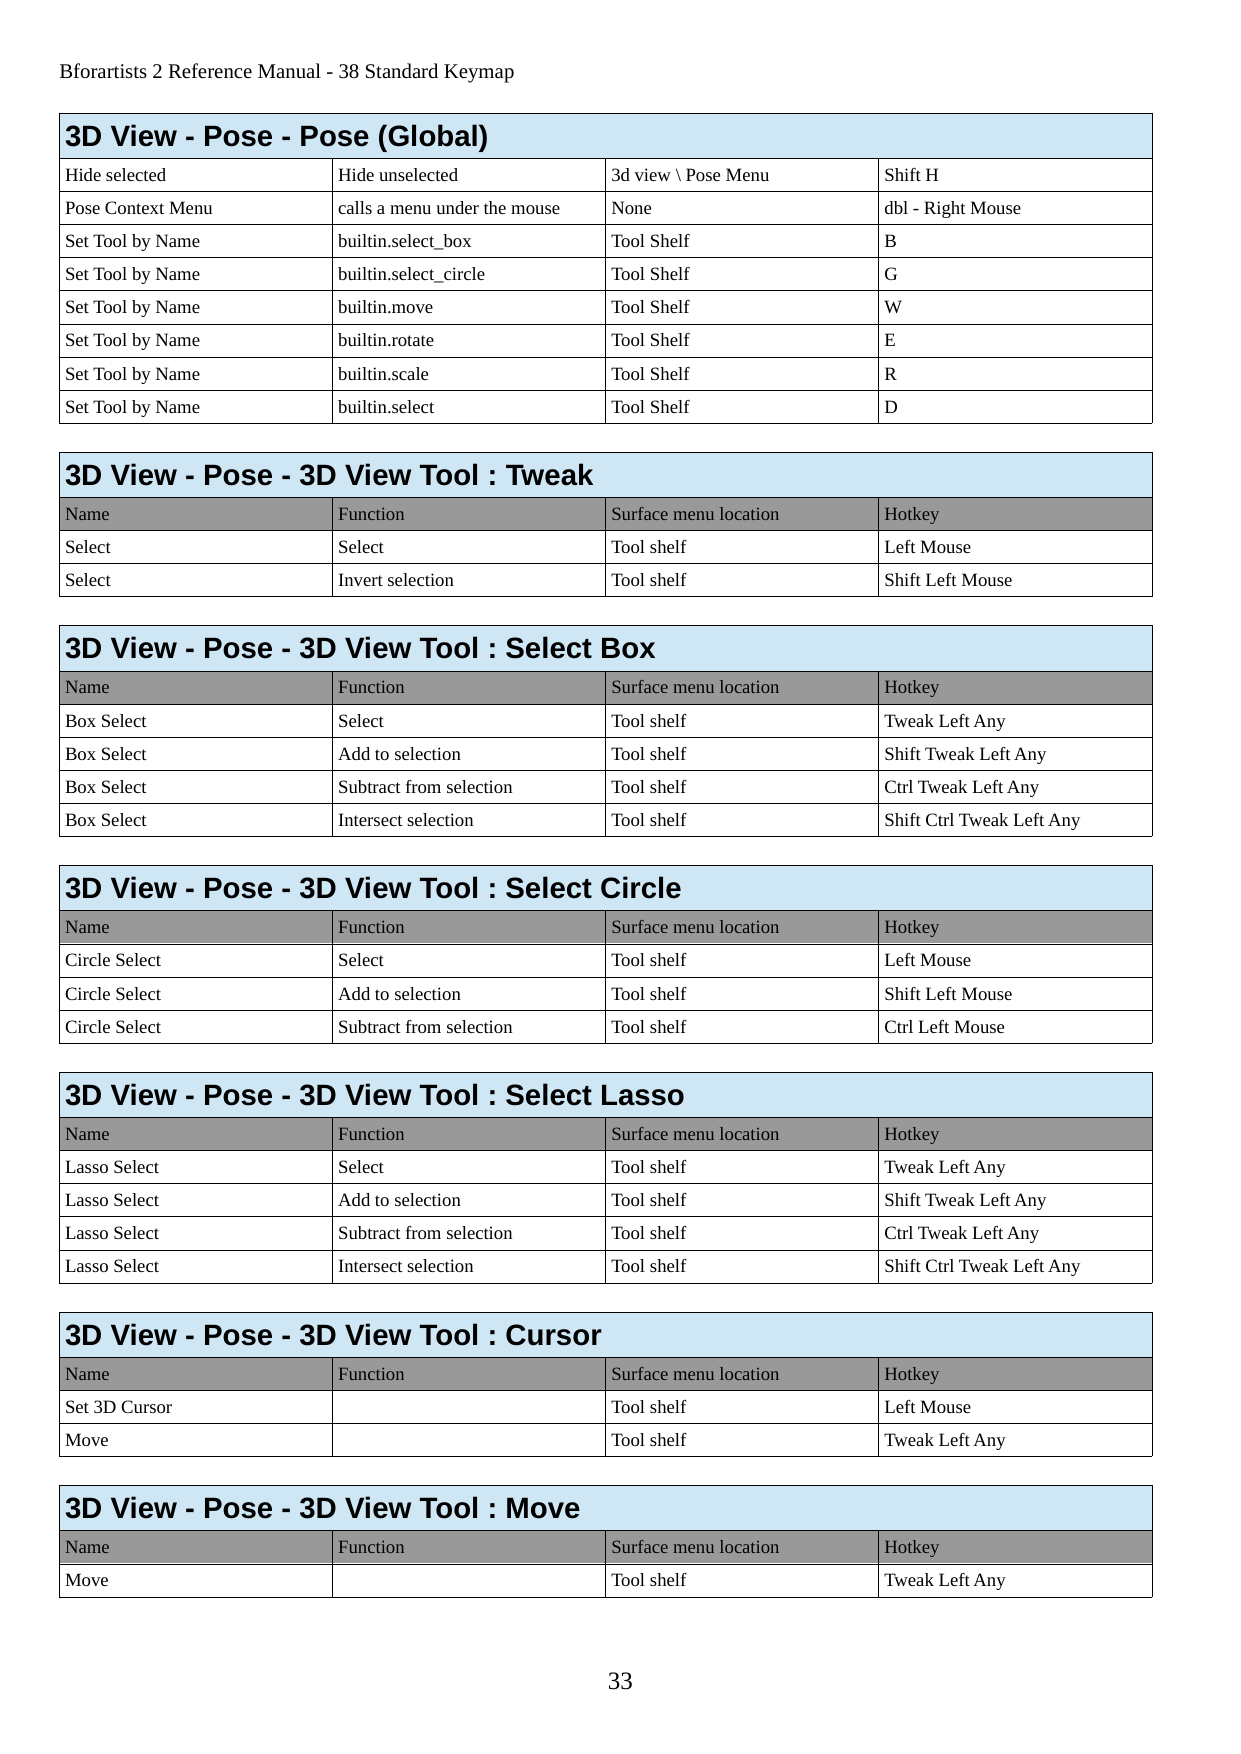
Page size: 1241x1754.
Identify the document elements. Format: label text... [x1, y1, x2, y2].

table_cell Ctrl Tweak Left Any [879, 1217, 1152, 1249]
table_cell Circle Select [60, 945, 332, 977]
table_cell W [879, 291, 1152, 323]
table_cell Box Select [60, 804, 332, 836]
table_cell Select [60, 564, 332, 596]
table_cell Invert selection [333, 564, 605, 596]
table_cell Name [60, 672, 332, 704]
table_cell Add to selection [333, 1184, 605, 1216]
table_cell Hide unselected [333, 159, 605, 191]
table_header 3D View - Pose - 3D View Tool : Cursor [60, 1313, 1152, 1357]
table_cell Circle Select [60, 1011, 332, 1043]
table_cell Set Tool by Name [60, 358, 332, 390]
table_cell Tool shelf [606, 1251, 878, 1283]
table_cell Circle Select [60, 978, 332, 1010]
table_cell Left Mouse [879, 945, 1152, 977]
table_cell Set Tool by Name [60, 325, 332, 357]
table_cell Move [60, 1565, 332, 1597]
table_cell [333, 1565, 605, 1597]
table_cell 3d view \ Pose Menu [606, 159, 878, 191]
table_cell Tool Shelf [606, 325, 878, 357]
table_cell Set Tool by Name [60, 391, 332, 423]
table_cell dbl - Right Mouse [879, 192, 1152, 224]
table_cell builtin.scale [333, 358, 605, 390]
table_cell Tool shelf [606, 771, 878, 803]
table_cell Tool shelf [606, 1011, 878, 1043]
table_header 3D View - Pose - 3D View Tool : Select Lasso [60, 1073, 1152, 1117]
table_cell Shift Ctrl Tweak Left Any [879, 804, 1152, 836]
table_cell G [879, 258, 1152, 290]
table_cell Function [333, 1358, 605, 1390]
table_cell Shift Left Mouse [879, 978, 1152, 1010]
table_cell Set 3D Cursor [60, 1391, 332, 1423]
table_cell Add to selection [333, 978, 605, 1010]
table_cell Tool shelf [606, 531, 878, 563]
table_cell Surface menu location [606, 672, 878, 704]
table_cell Pose Context Menu [60, 192, 332, 224]
table_cell Box Select [60, 771, 332, 803]
table_header 3D View - Pose - Pose (Global) [60, 114, 1152, 158]
table_cell Name [60, 1118, 332, 1150]
table_cell Subtract from selection [333, 1011, 605, 1043]
table_cell Hide selected [60, 159, 332, 191]
table_cell Function [333, 911, 605, 943]
table_cell Left Mouse [879, 531, 1152, 563]
table_cell B [879, 225, 1152, 257]
table_cell D [879, 391, 1152, 423]
table_header 3D View - Pose - 3D View Tool : Move [60, 1486, 1152, 1530]
table_cell Shift Ctrl Tweak Left Any [879, 1251, 1152, 1283]
table_cell Hotkey [879, 498, 1152, 530]
table_cell Hotkey [879, 1358, 1152, 1390]
table_cell Select [333, 531, 605, 563]
table_cell Subtract from selection [333, 1217, 605, 1249]
table_cell Tool shelf [606, 1565, 878, 1597]
table_cell builtin.move [333, 291, 605, 323]
table_cell Select [60, 531, 332, 563]
table_cell Select [333, 705, 605, 737]
table_header 3D View - Pose - 3D View Tool : Tweak [60, 453, 1152, 497]
table_cell Tool Shelf [606, 391, 878, 423]
table_header 3D View - Pose - 3D View Tool : Select Box [60, 626, 1152, 671]
table_cell Tweak Left Any [879, 705, 1152, 737]
table_cell Lasso Select [60, 1151, 332, 1183]
table_cell calls a menu under the mouse [333, 192, 605, 224]
table_cell Tool shelf [606, 1184, 878, 1216]
table_cell Ctrl Tweak Left Any [879, 771, 1152, 803]
table_cell Lasso Select [60, 1217, 332, 1249]
table_cell Add to selection [333, 738, 605, 770]
table_cell Surface menu location [606, 1531, 878, 1563]
table_cell Hotkey [879, 672, 1152, 704]
table_cell Left Mouse [879, 1391, 1152, 1423]
table_cell Intersect selection [333, 804, 605, 836]
table_cell Ctrl Left Mouse [879, 1011, 1152, 1043]
table_cell Name [60, 1531, 332, 1563]
table_cell [333, 1391, 605, 1423]
table_cell Tool shelf [606, 738, 878, 770]
table_cell Lasso Select [60, 1184, 332, 1216]
table_cell Box Select [60, 738, 332, 770]
table_cell Surface menu location [606, 498, 878, 530]
table_cell Shift Left Mouse [879, 564, 1152, 596]
table_cell Surface menu location [606, 1118, 878, 1150]
table_cell Tool shelf [606, 804, 878, 836]
table_cell Lasso Select [60, 1251, 332, 1283]
table_cell Set Tool by Name [60, 258, 332, 290]
table_cell Tool shelf [606, 564, 878, 596]
table_cell Tool shelf [606, 945, 878, 977]
table_cell E [879, 325, 1152, 357]
table_cell Hotkey [879, 1118, 1152, 1150]
table_cell Hotkey [879, 911, 1152, 943]
table_cell Subtract from selection [333, 771, 605, 803]
table_cell builtin.rotate [333, 325, 605, 357]
table_cell Set Tool by Name [60, 225, 332, 257]
table_cell Name [60, 911, 332, 943]
table_cell Tool Shelf [606, 258, 878, 290]
table_cell Tool Shelf [606, 225, 878, 257]
table_cell Tool shelf [606, 705, 878, 737]
table_cell builtin.select [333, 391, 605, 423]
table_cell Shift Tweak Left Any [879, 1184, 1152, 1216]
table_cell None [606, 192, 878, 224]
table_cell Function [333, 672, 605, 704]
table_cell Select [333, 1151, 605, 1183]
table_cell R [879, 358, 1152, 390]
table_cell Tweak Left Any [879, 1151, 1152, 1183]
table_cell Tool shelf [606, 1424, 878, 1456]
table_cell Select [333, 945, 605, 977]
table_cell Move [60, 1424, 332, 1456]
table_cell Name [60, 498, 332, 530]
table_cell Surface menu location [606, 1358, 878, 1390]
table_cell Hotkey [879, 1531, 1152, 1563]
table_cell Tool shelf [606, 978, 878, 1010]
table_cell Function [333, 1531, 605, 1563]
table_cell Surface menu location [606, 911, 878, 943]
table_cell Intersect selection [333, 1251, 605, 1283]
table_cell Shift Tweak Left Any [879, 738, 1152, 770]
table_cell Name [60, 1358, 332, 1390]
table_cell Function [333, 498, 605, 530]
table_cell [333, 1424, 605, 1456]
table_cell Function [333, 1118, 605, 1150]
table_cell Tool shelf [606, 1151, 878, 1183]
table_cell Box Select [60, 705, 332, 737]
table_cell Tweak Left Any [879, 1565, 1152, 1597]
table_cell Shift H [879, 159, 1152, 191]
table_cell Tool Shelf [606, 358, 878, 390]
table_cell Tool shelf [606, 1391, 878, 1423]
table_cell Tweak Left Any [879, 1424, 1152, 1456]
table_cell Set Tool by Name [60, 291, 332, 323]
table_cell Tool Shelf [606, 291, 878, 323]
table_cell Tool shelf [606, 1217, 878, 1249]
table_cell builtin.select_circle [333, 258, 605, 290]
table_cell builtin.select_box [333, 225, 605, 257]
table_header 3D View - Pose - 3D View Tool : Select Circle [60, 866, 1152, 910]
